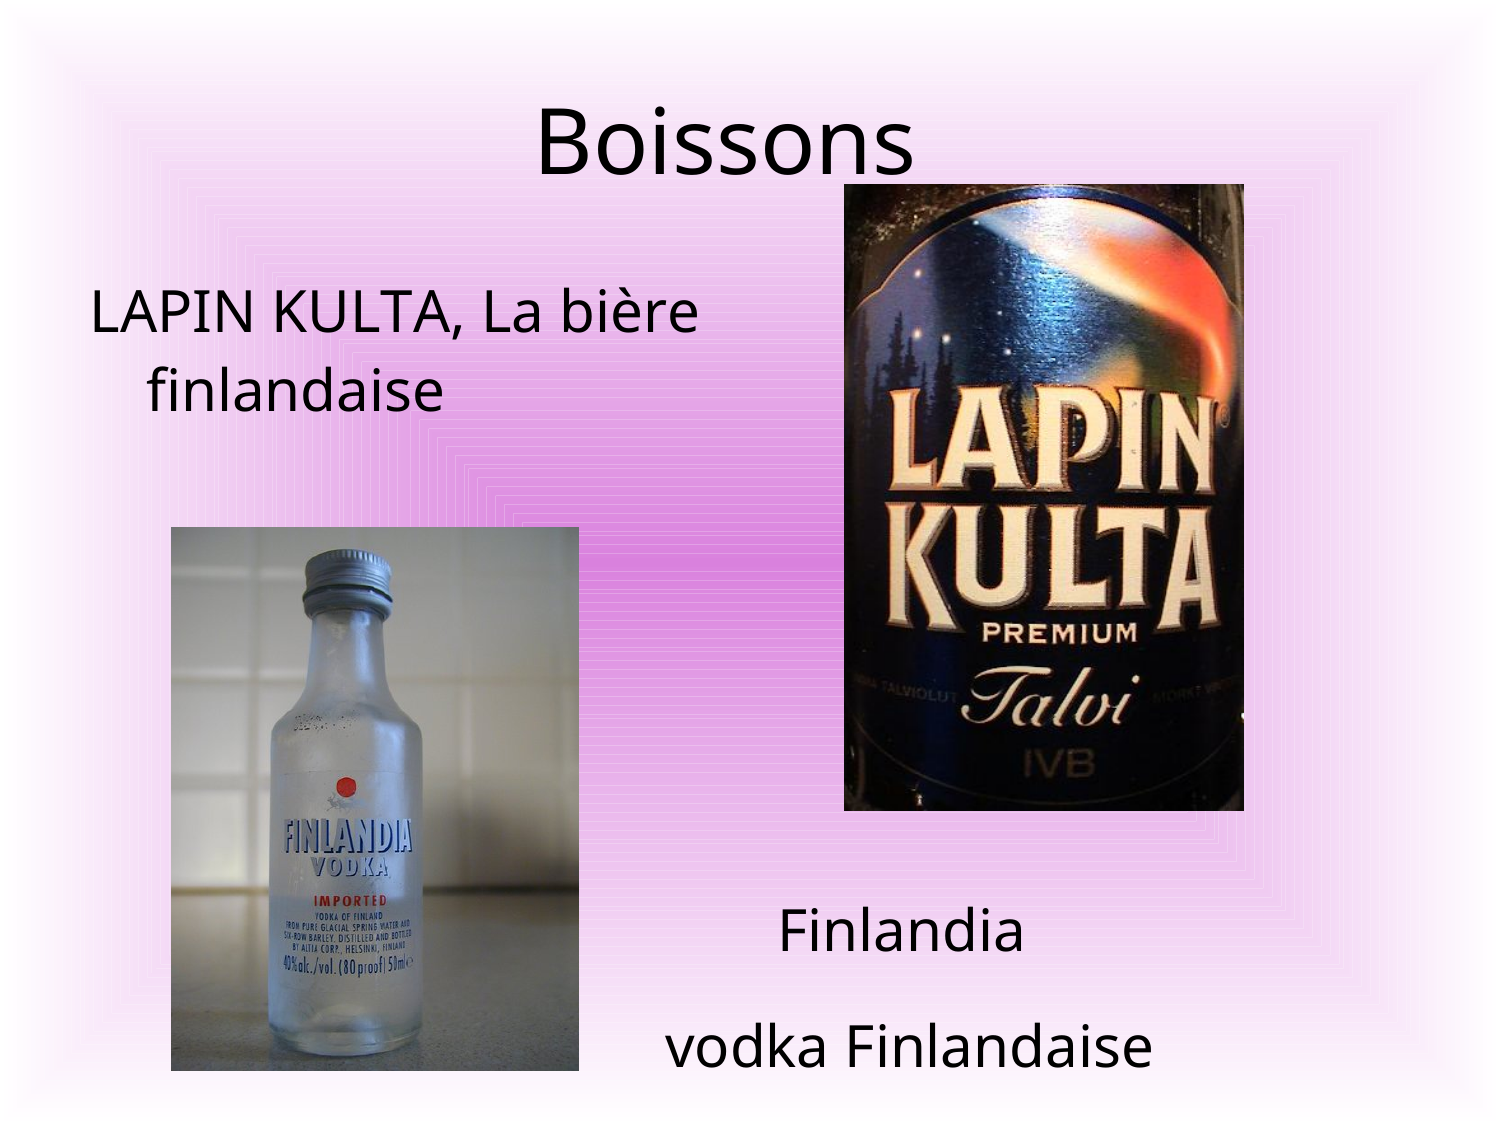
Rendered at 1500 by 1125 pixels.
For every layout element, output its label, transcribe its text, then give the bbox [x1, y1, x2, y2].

list LAPIN KULTA, La bière finlandaise [75, 262, 738, 1006]
text_box Finlandia vodka Finlandaise [608, 881, 1211, 1092]
picture [171, 527, 579, 1071]
title Boissons [75, 45, 1426, 233]
picture [844, 184, 1244, 811]
